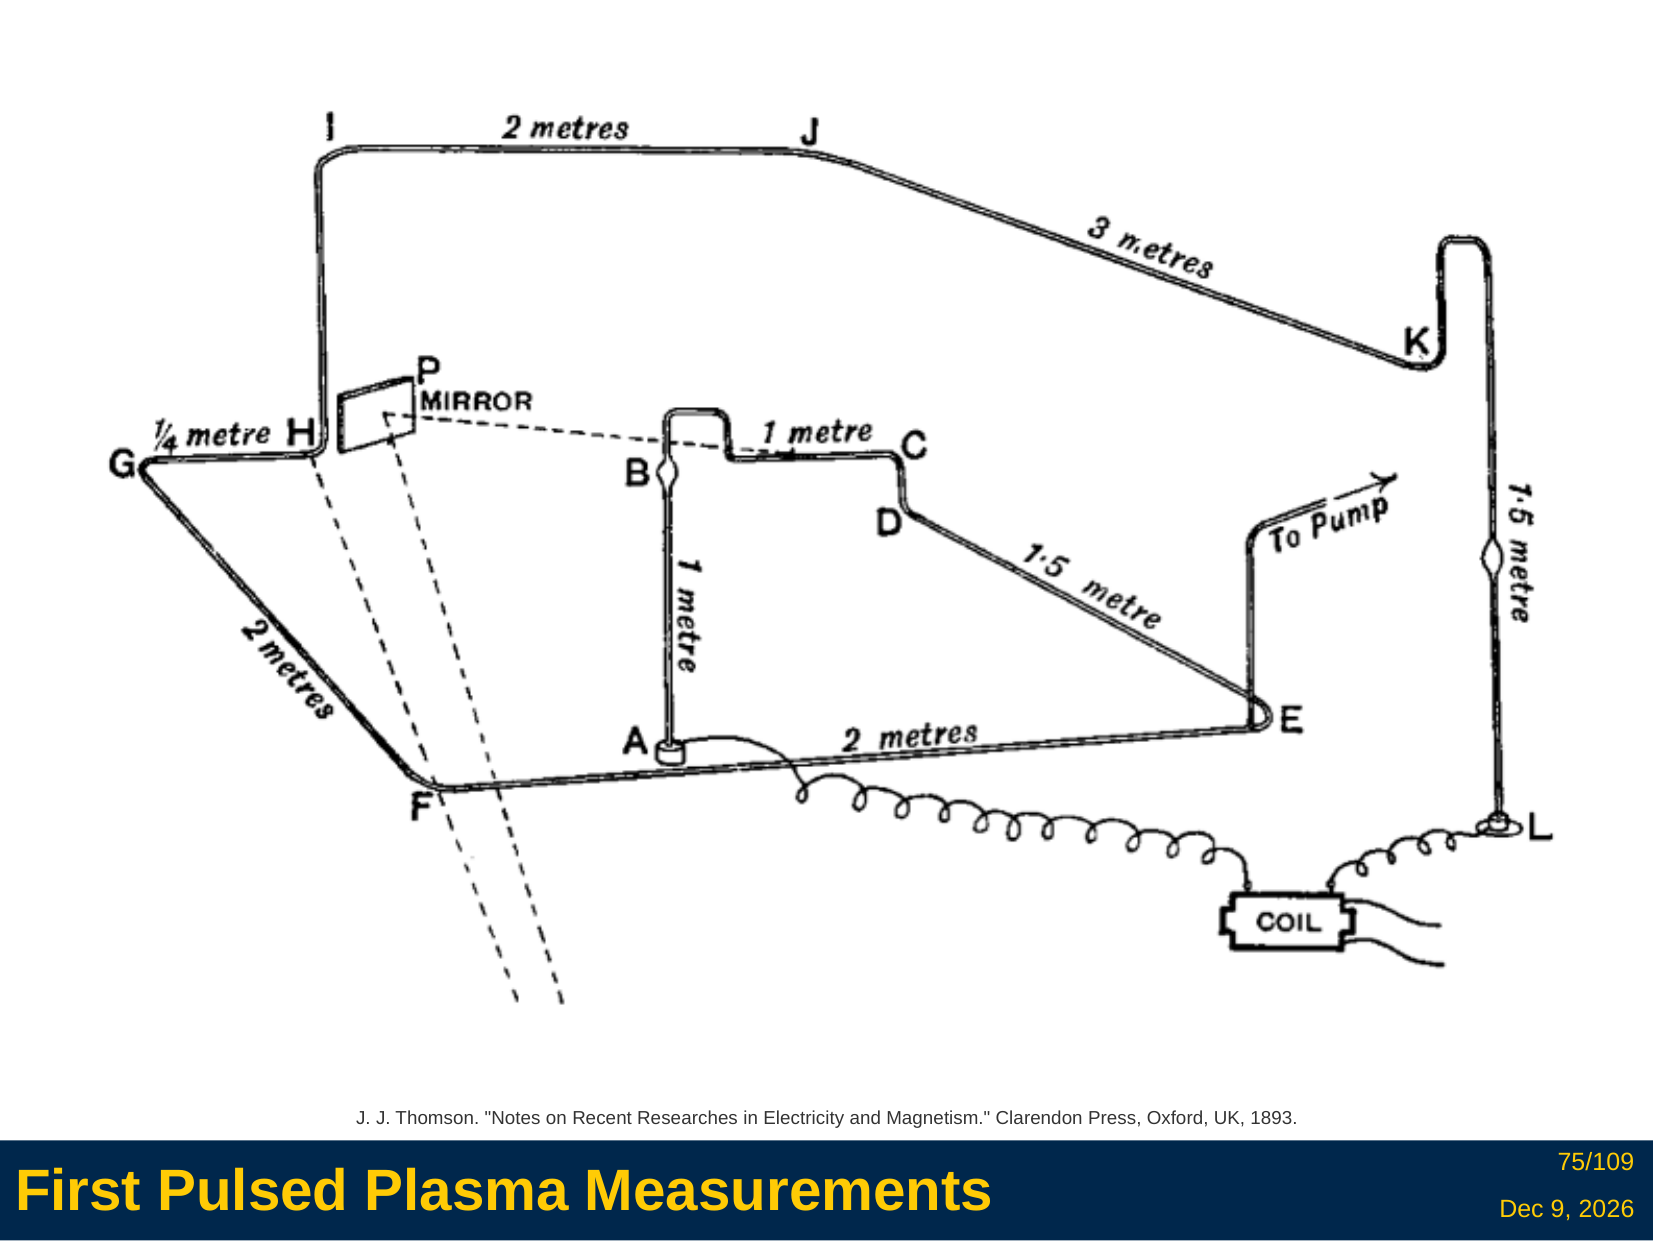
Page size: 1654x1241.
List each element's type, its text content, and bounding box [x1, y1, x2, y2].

picture [81, 89, 1576, 1009]
title First Pulsed Plasma Measurements [14, 1140, 1380, 1241]
